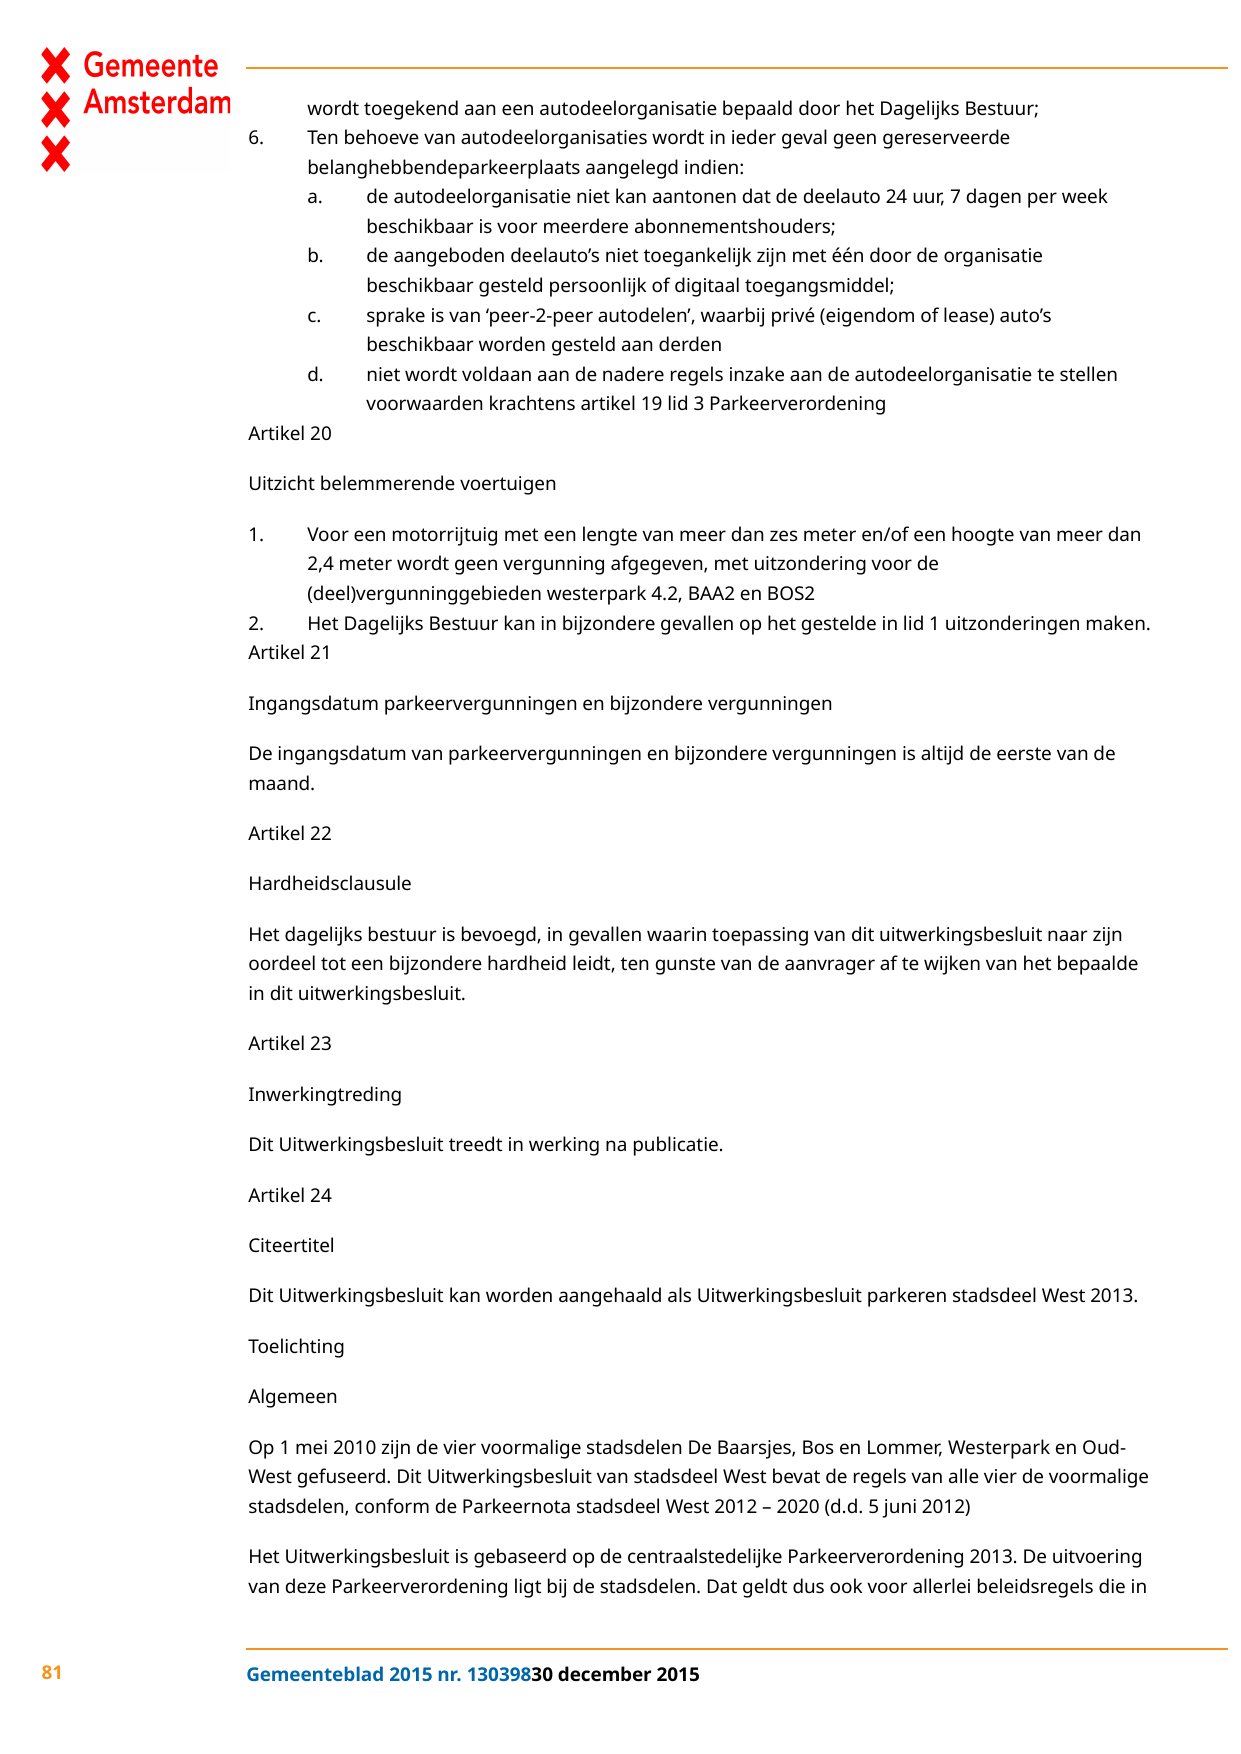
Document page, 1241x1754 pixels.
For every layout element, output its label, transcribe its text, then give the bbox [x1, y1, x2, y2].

list Ten behoeve van autodeelorganisaties wordt in ieder geval geen gereserveerde belanghebbendeparkeerplaats aangelegd indien: [248, 124, 1152, 180]
text Het dagelijks bestuur is bevoegd, in gevallen waarin toepassing van dit uitwerkingsbesluit naar zijn oordeel tot een bijzondere hardheid leidt, ten gunste van de aanvrager af te wijken van het bepaalde in dit uitwerkingsbesluit. [248, 921, 1152, 1006]
list wordt toegekend aan een autodeelorganisatie bepaald door het Dagelijks Bestuur; [248, 95, 1152, 121]
list Voor een motorrijtuig met een lengte van meer dan zes meter en/of een hoogte van meer dan 2,4 meter wordt geen vergunning afgegeven, met uitzondering voor de (deel)vergunninggebieden westerpark 4.2, BAA2 en BOS2 [248, 521, 1152, 606]
list Het Dagelijks Bestuur kan in bijzondere gevallen op het gestelde in lid 1 uitzonderingen maken. [248, 610, 1152, 636]
text Op 1 mei 2010 zijn de vier voormalige stadsdelen De Baarsjes, Bos en Lommer, Westerpark en Oud-West gefuseerd. Dit Uitwerkingsbesluit van stadsdeel West bevat de regels van alle vier de voormalige stadsdelen, conform de Parkeernota stadsdeel West 2012 – 2020 (d.d. 5 juni 2012) [248, 1434, 1152, 1519]
text Inwerkingtreding [248, 1081, 1152, 1107]
text Citeertitel [248, 1232, 1152, 1258]
text Artikel 23 [248, 1031, 1152, 1056]
list sprake is van ‘peer-2-peer autodelen’, waarbij privé (eigendom of lease) auto’s beschikbaar worden gesteld aan derden [307, 302, 1152, 357]
text Artikel 21 [248, 639, 1152, 665]
list de autodeelorganisatie niet kan aantonen dat de deelauto 24 uur, 7 dagen per week beschikbaar is voor meerdere abonnementshouders; [307, 183, 1152, 239]
text Toelichting [248, 1333, 1152, 1359]
picture [41, 47, 231, 172]
text Artikel 24 [248, 1182, 1152, 1208]
text Dit Uitwerkingsbesluit kan worden aangehaald als Uitwerkingsbesluit parkeren stadsdeel West 2013. [248, 1283, 1152, 1308]
text Hardheidsclausule [248, 871, 1152, 896]
list de aangeboden deelauto’s niet toegankelijk zijn met één door de organisatie beschikbaar gesteld persoonlijk of digitaal toegangsmiddel; [307, 243, 1152, 298]
text Uitzicht belemmerende voertuigen [248, 471, 1152, 496]
text Artikel 20 [248, 420, 1152, 446]
text Algemeen [248, 1383, 1152, 1409]
text Ingangsdatum parkeervergunningen en bijzondere vergunningen [248, 690, 1152, 716]
text Het Uitwerkingsbesluit is gebaseerd op de centraalstedelijke Parkeerverordening 2013. De uitvoering van deze Parkeerverordening ligt bij de stadsdelen. Dat geldt dus ook voor allerlei beleidsregels die in [248, 1543, 1152, 1599]
text De ingangsdatum van parkeervergunningen en bijzondere vergunningen is altijd de eerste van de maand. [248, 740, 1152, 796]
list niet wordt voldaan aan de nadere regels inzake aan de autodeelorganisatie te stellen voorwaarden krachtens artikel 19 lid 3 Parkeerverordening [307, 361, 1152, 416]
text Dit Uitwerkingsbesluit treedt in werking na publicatie. [248, 1131, 1152, 1157]
text Artikel 22 [248, 820, 1152, 846]
